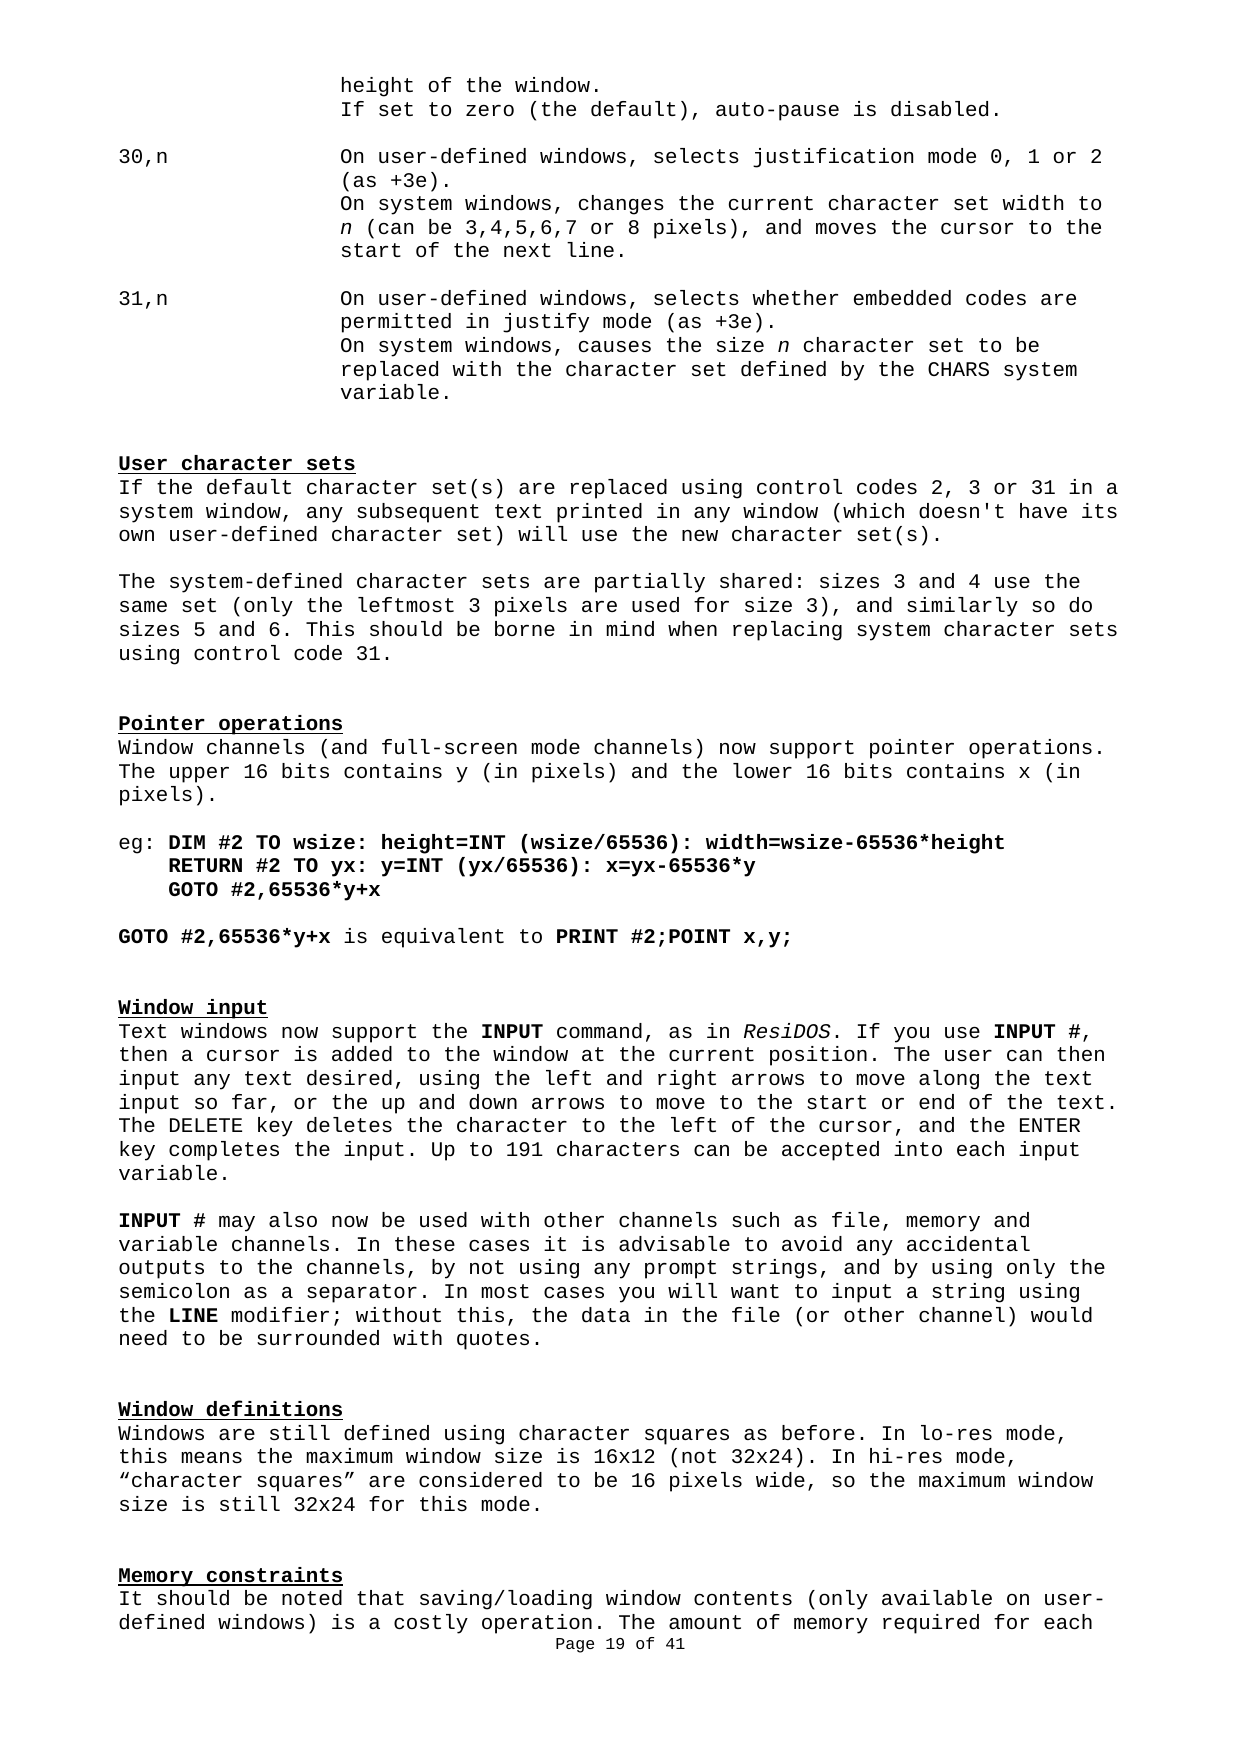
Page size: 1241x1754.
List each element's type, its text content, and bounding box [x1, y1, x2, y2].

text On system windows, changes the current character set width to [118, 193, 1122, 217]
text GOTO #2,65536*y+x is equivalent to PRINT #2;POINT x,y; [118, 926, 1122, 950]
text Window channels (and full-screen mode channels) now support pointer operations. [118, 737, 1122, 761]
text 30,n On user-defined windows, selects justification mode 0, 1 or 2 (as +3e). [118, 146, 1122, 193]
text eg: DIM #2 TO wsize: height=INT (wsize/65536): width=wsize-65536*height [118, 832, 1122, 855]
text User character sets [118, 453, 1122, 477]
text If the default character set(s) are replaced using control codes 2, 3 or 31 in a system window, any subsequent text printed in any window (which doesn't have its own user-defined character set) will use the new character set(s). [118, 477, 1122, 548]
text Windows are still defined using character squares as before. In lo-res mode, this means the maximum window size is 16x12 (not 32x24). In hi-res mode, “character squares” are considered to be 16 pixels wide, so the maximum window size is still 32x24 for this mode. [118, 1423, 1122, 1517]
text RETURN #2 TO yx: y=INT (yx/65536): x=yx-65536*y [118, 855, 1122, 879]
text GOTO #2,65536*y+x [118, 879, 1122, 903]
text n (can be 3,4,5,6,7 or 8 pixels), and moves the cursor to the [118, 217, 1122, 241]
text It should be noted that saving/loading window contents (only available on user-defined windows) is a costly operation. The amount of memory required for each [118, 1588, 1122, 1636]
text On system windows, causes the size n character set to be [118, 335, 1122, 359]
text variable. [118, 382, 1122, 406]
text 31,n On user-defined windows, selects whether embedded codes are [118, 288, 1122, 311]
text start of the next line. [118, 241, 1122, 264]
text Window definitions [118, 1399, 1122, 1423]
text The system-defined character sets are partially shared: sizes 3 and 4 use the same set (only the leftmost 3 pixels are used for size 3), and similarly so do sizes 5 and 6. This should be borne in mind when replacing system character sets using control code 31. [118, 572, 1122, 666]
text Pointer operations [118, 713, 1122, 737]
text Text windows now support the INPUT command, as in ResiDOS. If you use INPUT #, then a cursor is added to the window at the current position. The user can then input any text desired, using the left and right arrows to move along the text input so far, or the up and down arrows to move to the start or end of the text. The DELETE key deletes the character to the left of the cursor, and the ENTER key completes the input. Up to 191 characters can be accepted into each input variable. [118, 1021, 1122, 1186]
text replaced with the character set defined by the CHARS system [118, 359, 1122, 382]
text Window input [118, 997, 1122, 1021]
text The upper 16 bits contains y (in pixels) and the lower 16 bits contains x (in pixels). [118, 761, 1122, 808]
text height of the window. [118, 75, 1122, 99]
text Memory constraints [118, 1565, 1122, 1588]
text INPUT # may also now be used with other channels such as file, memory and variable channels. In these cases it is advisable to avoid any accidental outputs to the channels, by not using any prompt strings, and by using only the semicolon as a separator. In most cases you will want to input a string using the LINE modifier; without this, the data in the file (or other channel) would need to be surrounded with quotes. [118, 1210, 1122, 1352]
text permitted in justify mode (as +3e). [118, 311, 1122, 335]
text If set to zero (the default), auto-pause is disabled. [118, 99, 1122, 122]
